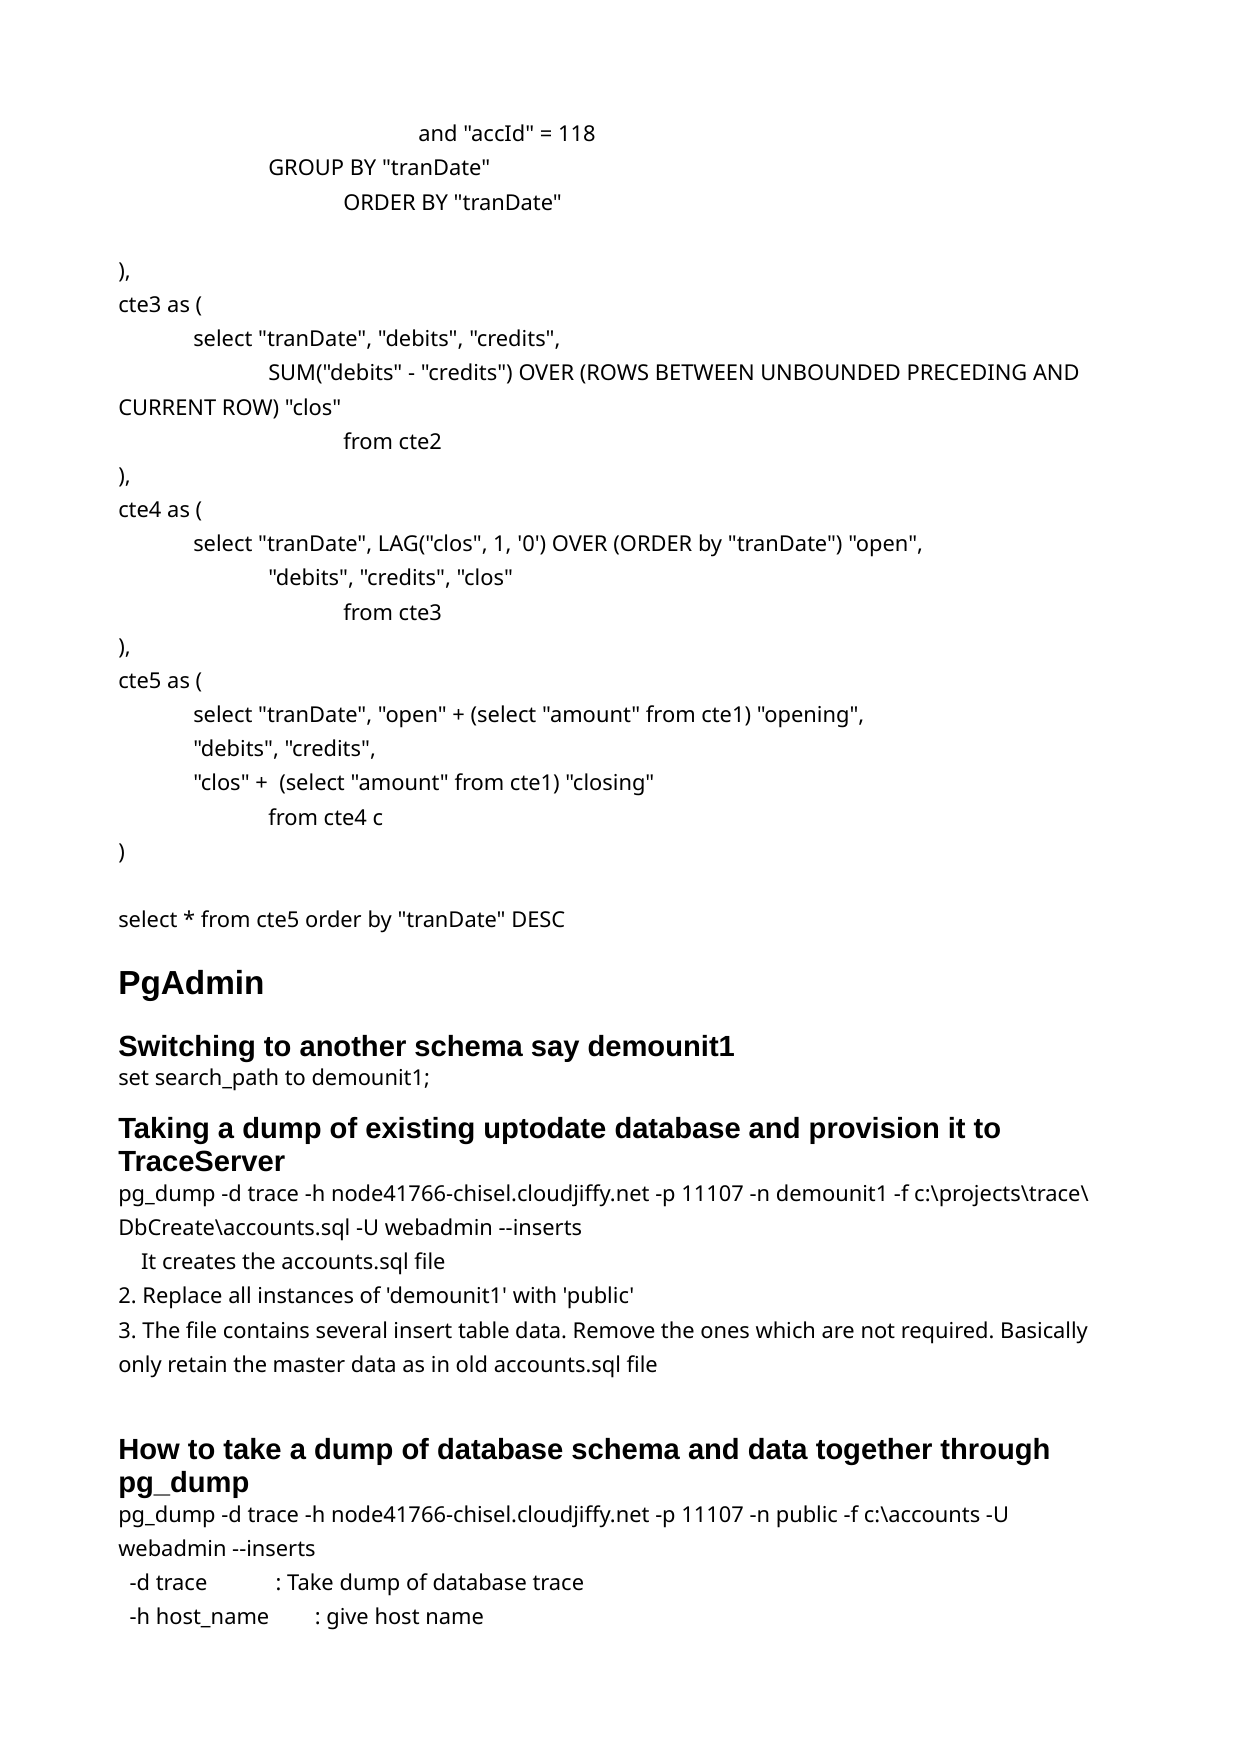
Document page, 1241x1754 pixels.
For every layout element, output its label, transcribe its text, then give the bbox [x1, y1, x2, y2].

subtitle Switching to another schema say demounit1 [118, 1029, 1122, 1062]
text from cte2 [118, 426, 1122, 455]
text 2. Replace all instances of 'demounit1' with 'public' [118, 1281, 1122, 1310]
text -d trace : Take dump of database trace [118, 1567, 1122, 1597]
text cte4 as ( [118, 494, 1122, 524]
text cte3 as ( [118, 289, 1122, 319]
text ) [118, 836, 1122, 865]
text GROUP BY "tranDate" [118, 152, 1122, 182]
subtitle How to take a dump of database schema and data together through pg_dump [118, 1432, 1122, 1499]
text from cte4 c [118, 801, 1122, 831]
text -h host_name : give host name [118, 1601, 1122, 1631]
text "clos" + (select "amount" from cte1) "closing" [118, 767, 1122, 797]
text "debits", "credits", "clos" [118, 562, 1122, 592]
text 3. The file contains several insert table data. Remove the ones which are not required. Basically only retain the master data as in old accounts.sql file [118, 1315, 1122, 1379]
text select "tranDate", "open" + (select "amount" from cte1) "opening", [118, 699, 1122, 729]
text ), [118, 631, 1122, 660]
subtitle Taking a dump of existing uptodate database and provision it to TraceServer [118, 1111, 1122, 1178]
text pg_dump -d trace -h node41766-chisel.cloudjiffy.net -p 11107 -n demounit1 -f c:\projects\trace\DbCreate\accounts.sql -U webadmin --inserts [118, 1178, 1122, 1242]
text pg_dump -d trace -h node41766-chisel.cloudjiffy.net -p 11107 -n public -f c:\accounts -U webadmin --inserts [118, 1499, 1122, 1563]
text It creates the accounts.sql file [118, 1246, 1122, 1276]
text set search_path to demounit1; [118, 1062, 1122, 1092]
text select * from cte5 order by "tranDate" DESC [118, 904, 1122, 934]
text cte5 as ( [118, 665, 1122, 694]
text select "tranDate", "debits", "credits", [118, 323, 1122, 353]
text ORDER BY "tranDate" [118, 186, 1122, 216]
text from cte3 [118, 596, 1122, 626]
text ), [118, 460, 1122, 489]
text SUM("debits" - "credits") OVER (ROWS BETWEEN UNBOUNDED PRECEDING AND CURRENT ROW) "clos" [118, 357, 1122, 421]
text ), [118, 255, 1122, 284]
text "debits", "credits", [118, 733, 1122, 763]
text select "tranDate", LAG("clos", 1, '0') OVER (ORDER by "tranDate") "open", [118, 528, 1122, 558]
text and "accId" = 118 [118, 118, 1122, 148]
subtitle PgAdmin [118, 963, 1122, 1002]
